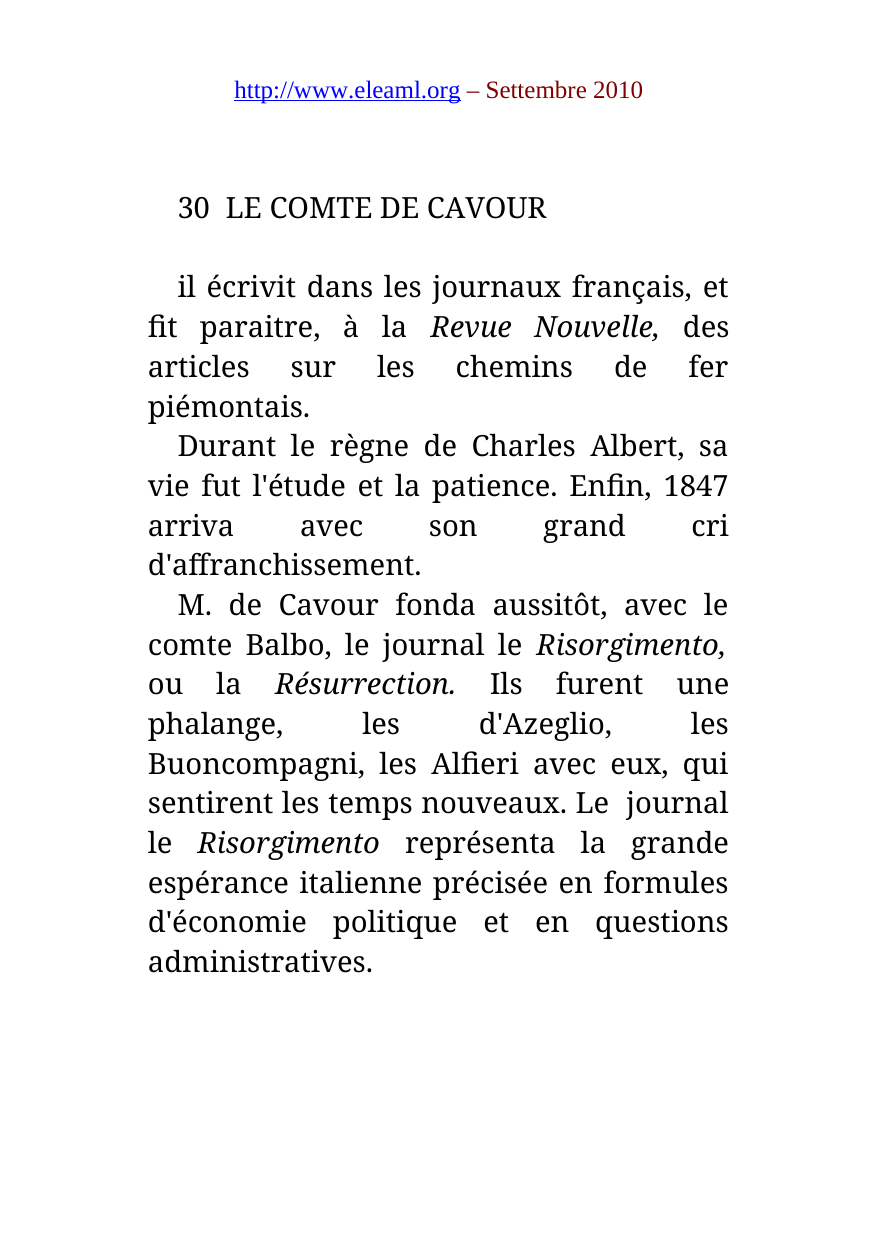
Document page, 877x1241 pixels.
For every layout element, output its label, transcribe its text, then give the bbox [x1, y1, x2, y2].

text il écrivit dans les journaux français, et fit paraitre, à la Revue Nouvelle, des articles sur les chemins de fer piémontais. [148, 267, 729, 426]
text M. de Cavour fonda aussitôt, avec le comte Balbo, le journal le Risorgimento, ou la Résurrection. Ils furent une phalange, les d'Azeglio, les Buoncompagni, les Alfieri avec eux, qui sentirent les temps nouveaux. Le journal le Risorgimento représenta la grande espérance italienne précisée en formules d'économie politique et en questions administratives. [148, 584, 729, 981]
text Durant le règne de Charles Albert, sa vie fut l'étude et la patience. Enfin, 1847 arriva avec son grand cri d'affranchissement. [148, 426, 729, 584]
text 30 LE COMTE DE CAVOUR [148, 187, 729, 227]
